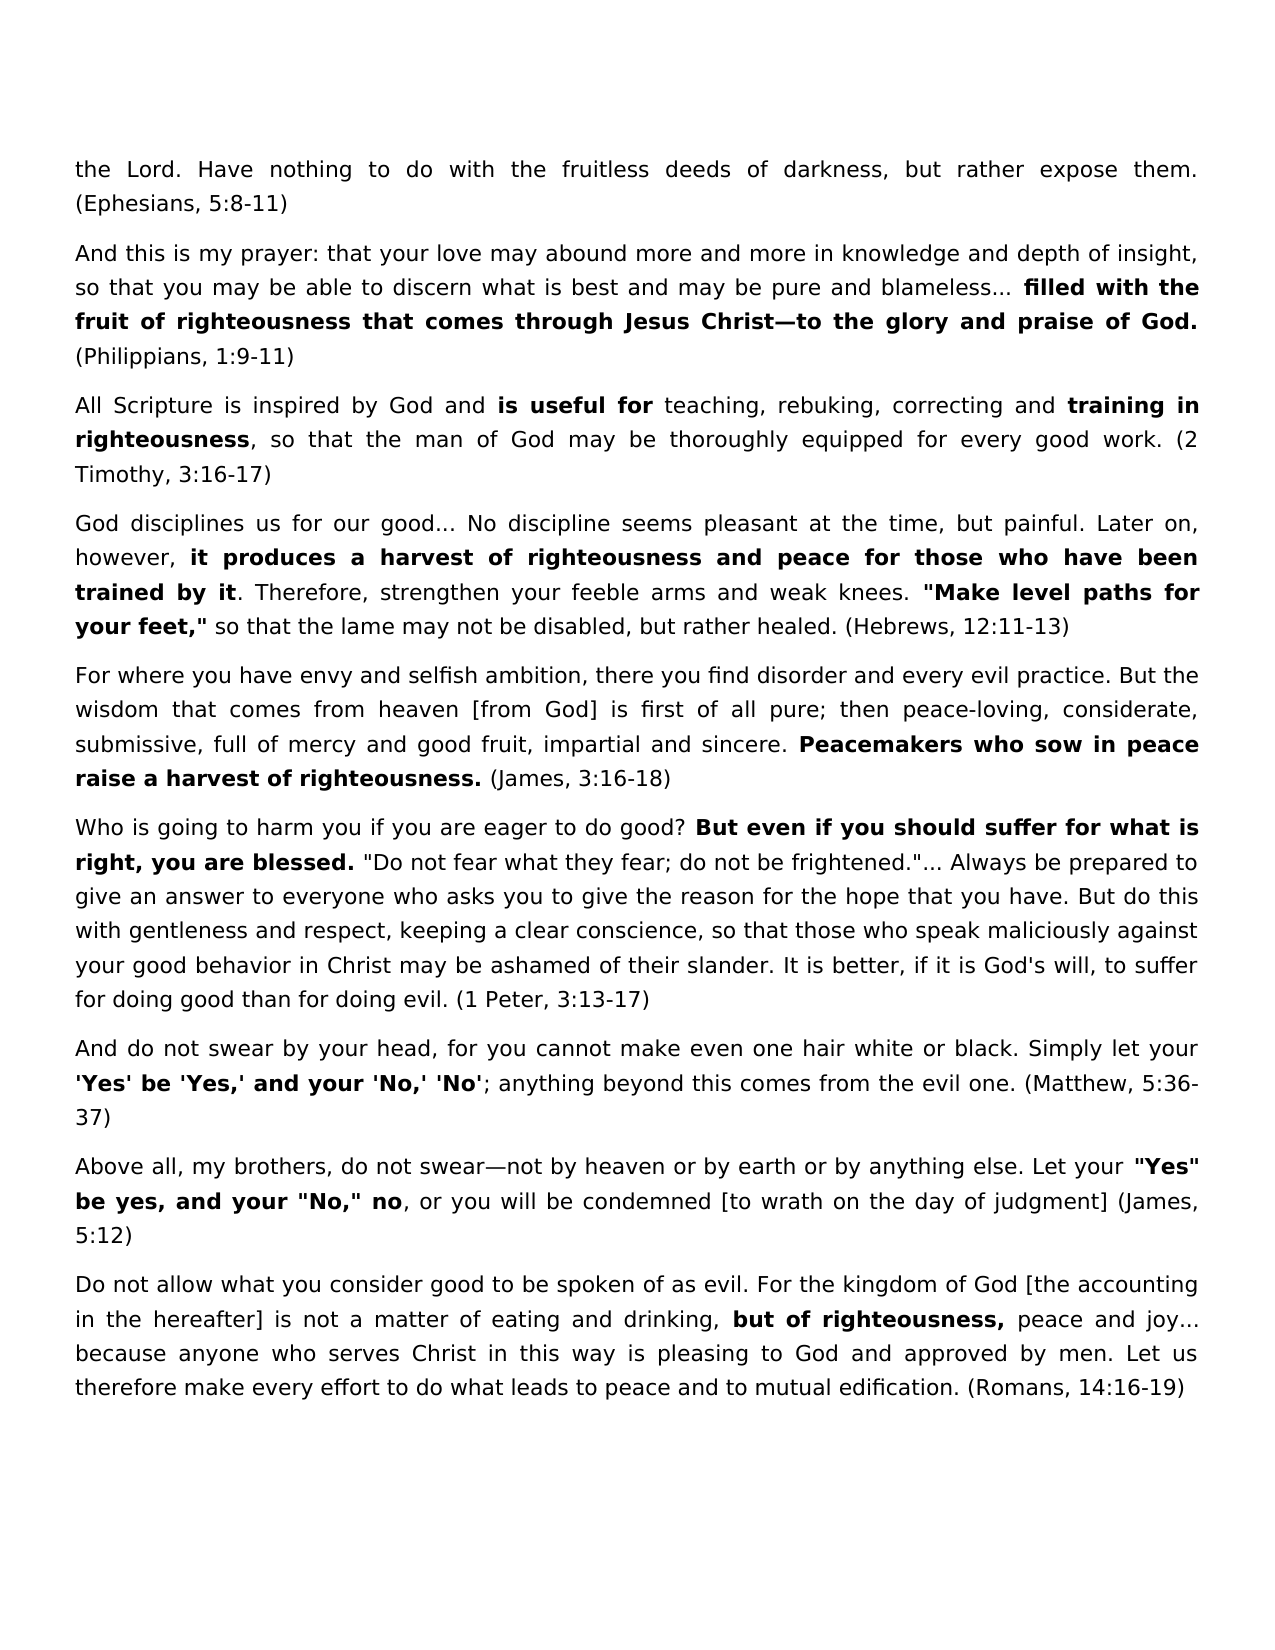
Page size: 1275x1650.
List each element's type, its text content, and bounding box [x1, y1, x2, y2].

text Who is going to harm you if you are eager to do good? But even if you should suffer for what is right, you are blessed. "Do not fear what they fear; do not be frightened."... Always be prepared to give an answer to everyone who asks you to give the reason for the hope that you have. But do this with gentleness and respect, keeping a clear conscience, so that those who speak maliciously against your good behavior in Christ may be ashamed of their slander. It is better, if it is God's will, to suffer for doing good than for doing evil. (1 Peter, 3:13-17) [75, 808, 1200, 1014]
text And do not swear by your head, for you cannot make even one hair white or black. Simply let your 'Yes' be 'Yes,' and your 'No,' 'No'; anything beyond this comes from the evil one. (Matthew, 5:36-37) [75, 1029, 1200, 1132]
text Above all, my brothers, do not swear—not by heaven or by earth or by anything else. Let your "Yes" be yes, and your "No," no, or you will be condemned [to wrath on the day of judgment] (James, 5:12) [75, 1147, 1200, 1250]
text Do not allow what you consider good to be spoken of as evil. For the kingdom of God [the accounting in the hereafter] is not a matter of eating and drinking, but of righteousness, peace and joy... because anyone who serves Christ in this way is pleasing to God and approved by men. Let us therefore make every effort to do what leads to peace and to mutual edification. (Romans, 14:16-19) [75, 1265, 1200, 1403]
text For where you have envy and selfish ambition, there you find disorder and every evil practice. But the wisdom that comes from heaven [from God] is first of all pure; then peace-loving, considerate, submissive, full of mercy and good fruit, impartial and sincere. Peacemakers who sow in peace raise a harvest of righteousness. (James, 3:16-18) [75, 656, 1200, 793]
text God disciplines us for our good... No discipline seems pleasant at the time, but painful. Later on, however, it produces a harvest of righteousness and peace for those who have been trained by it. Therefore, strengthen your feeble arms and weak knees. "Make level paths for your feet," so that the lame may not be disabled, but rather healed. (Hebrews, 12:11-13) [75, 504, 1200, 641]
text And this is my prayer: that your love may abound more and more in knowledge and depth of insight, so that you may be able to discern what is best and may be pure and blameless... filled with the fruit of righteousness that comes through Jesus Christ—to the glory and praise of God. (Philippians, 1:9-11) [75, 233, 1200, 371]
text the Lord. Have nothing to do with the fruitless deeds of darkness, but rather expose them. (Ephesians, 5:8-11) [75, 150, 1200, 219]
text All Scripture is inspired by God and is useful for teaching, rebuking, correcting and training in righteousness, so that the man of God may be thoroughly equipped for every good work. (2 Timothy, 3:16-17) [75, 386, 1200, 489]
